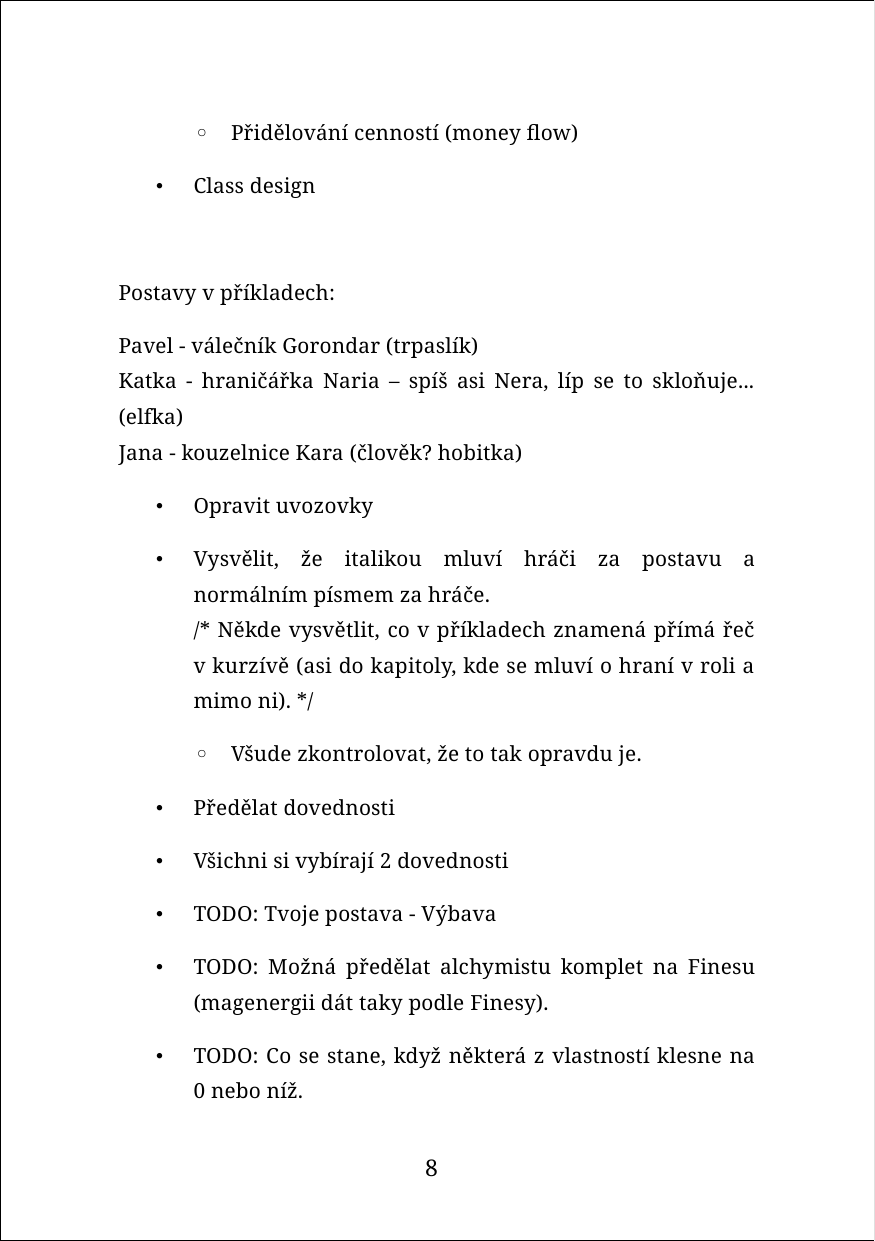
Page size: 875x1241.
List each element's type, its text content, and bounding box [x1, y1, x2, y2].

list TODO: Tvoje postava - Výbava [156, 899, 756, 928]
list Předělat dovednosti [156, 793, 756, 821]
list Opravit uvozovky [156, 491, 756, 519]
list Všude zkontrolovat, že to tak opravdu je. [193, 739, 756, 768]
list Class design [156, 171, 756, 200]
list Vysvělit, že italikou mluví hráči za postavu a normálním písmem za hráče. /* Někde vysvětlit, co v příkladech znamená přímá řeč v kurzívě (asi do kapitoly, kde se mluví o hraní v roli a mimo ni). */ [156, 544, 756, 715]
list TODO: Možná předělat alchymistu komplet na Finesu (magenergii dát taky podle Finesy). [156, 952, 756, 1016]
list TODO: Co se stane, když některá z vlastností klesne na 0 nebo níž. [156, 1041, 756, 1105]
text Postavy v příkladech: [118, 278, 756, 306]
list Přidělování cenností (money flow) [193, 118, 756, 147]
text Pavel - válečník Gorondar (trpaslík) Katka - hraničářka Naria – spíš asi Nera, líp se to skloňuje... (elfka) Jana - kouzelnice Kara (člověk? hobitka) [118, 331, 756, 466]
list Všichni si vybírají 2 dovednosti [156, 846, 756, 874]
